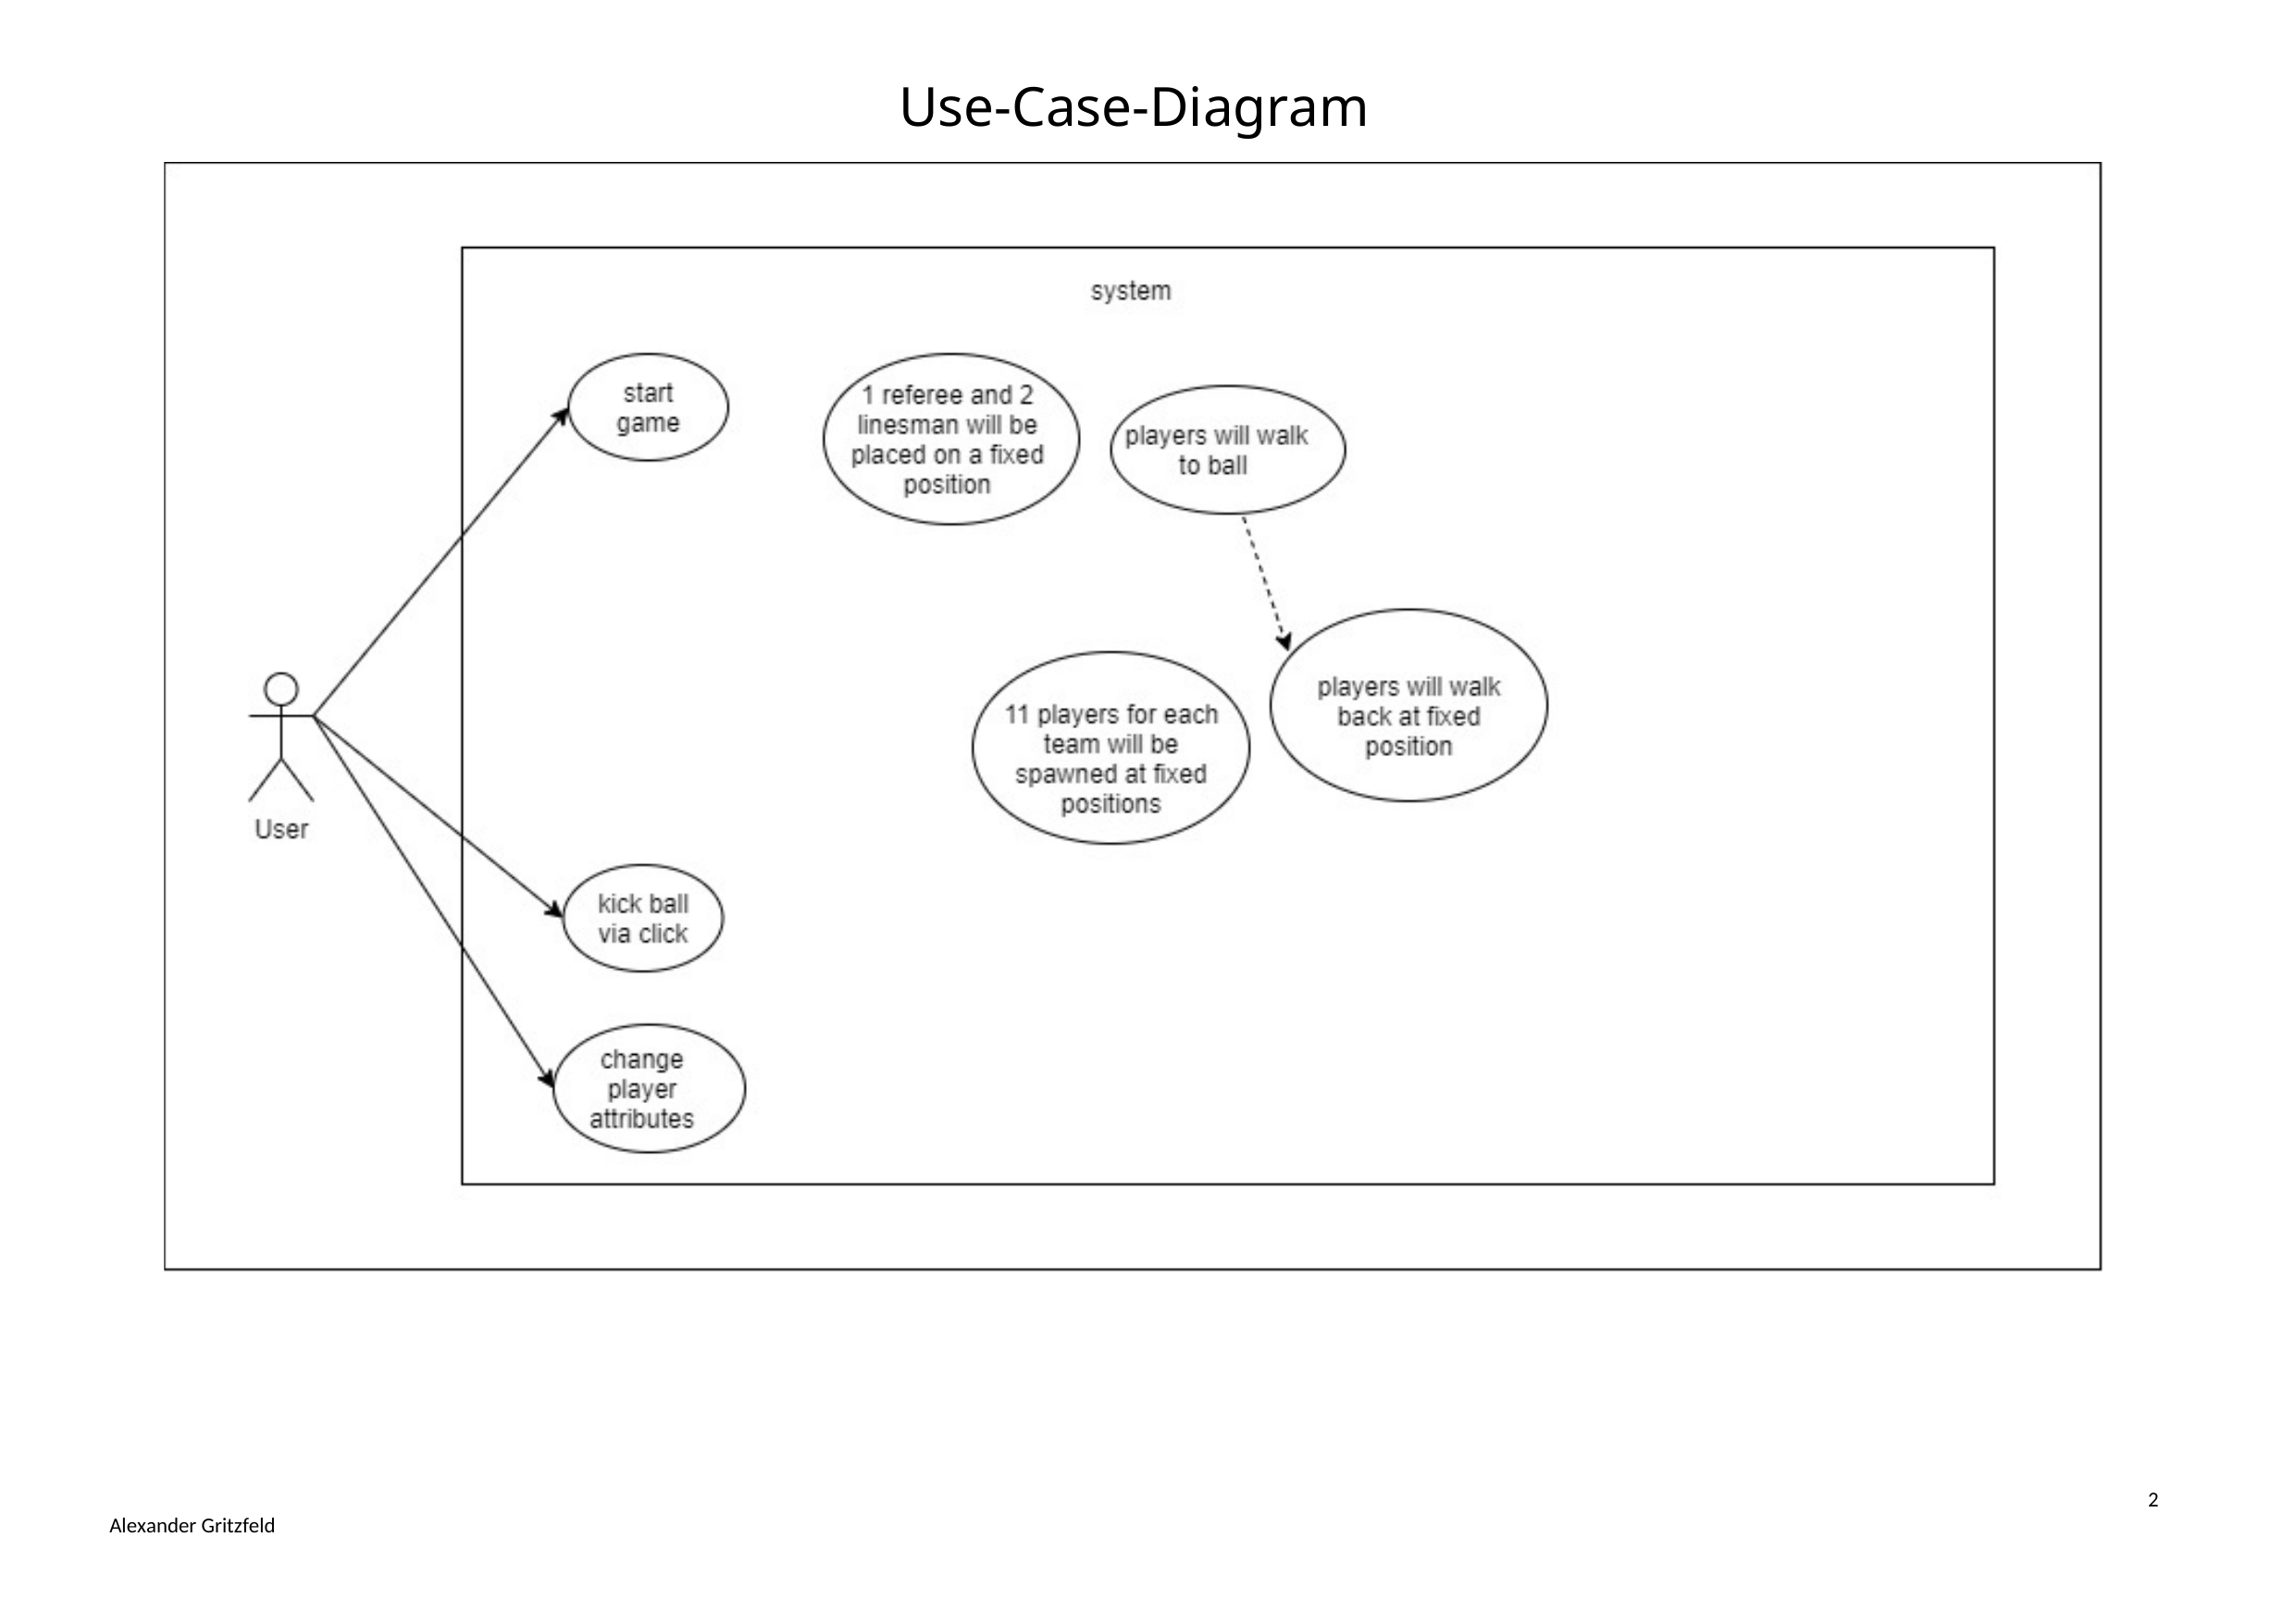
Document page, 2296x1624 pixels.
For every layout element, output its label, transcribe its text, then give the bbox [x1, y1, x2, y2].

text Use-Case-Diagram [109, 68, 2158, 142]
